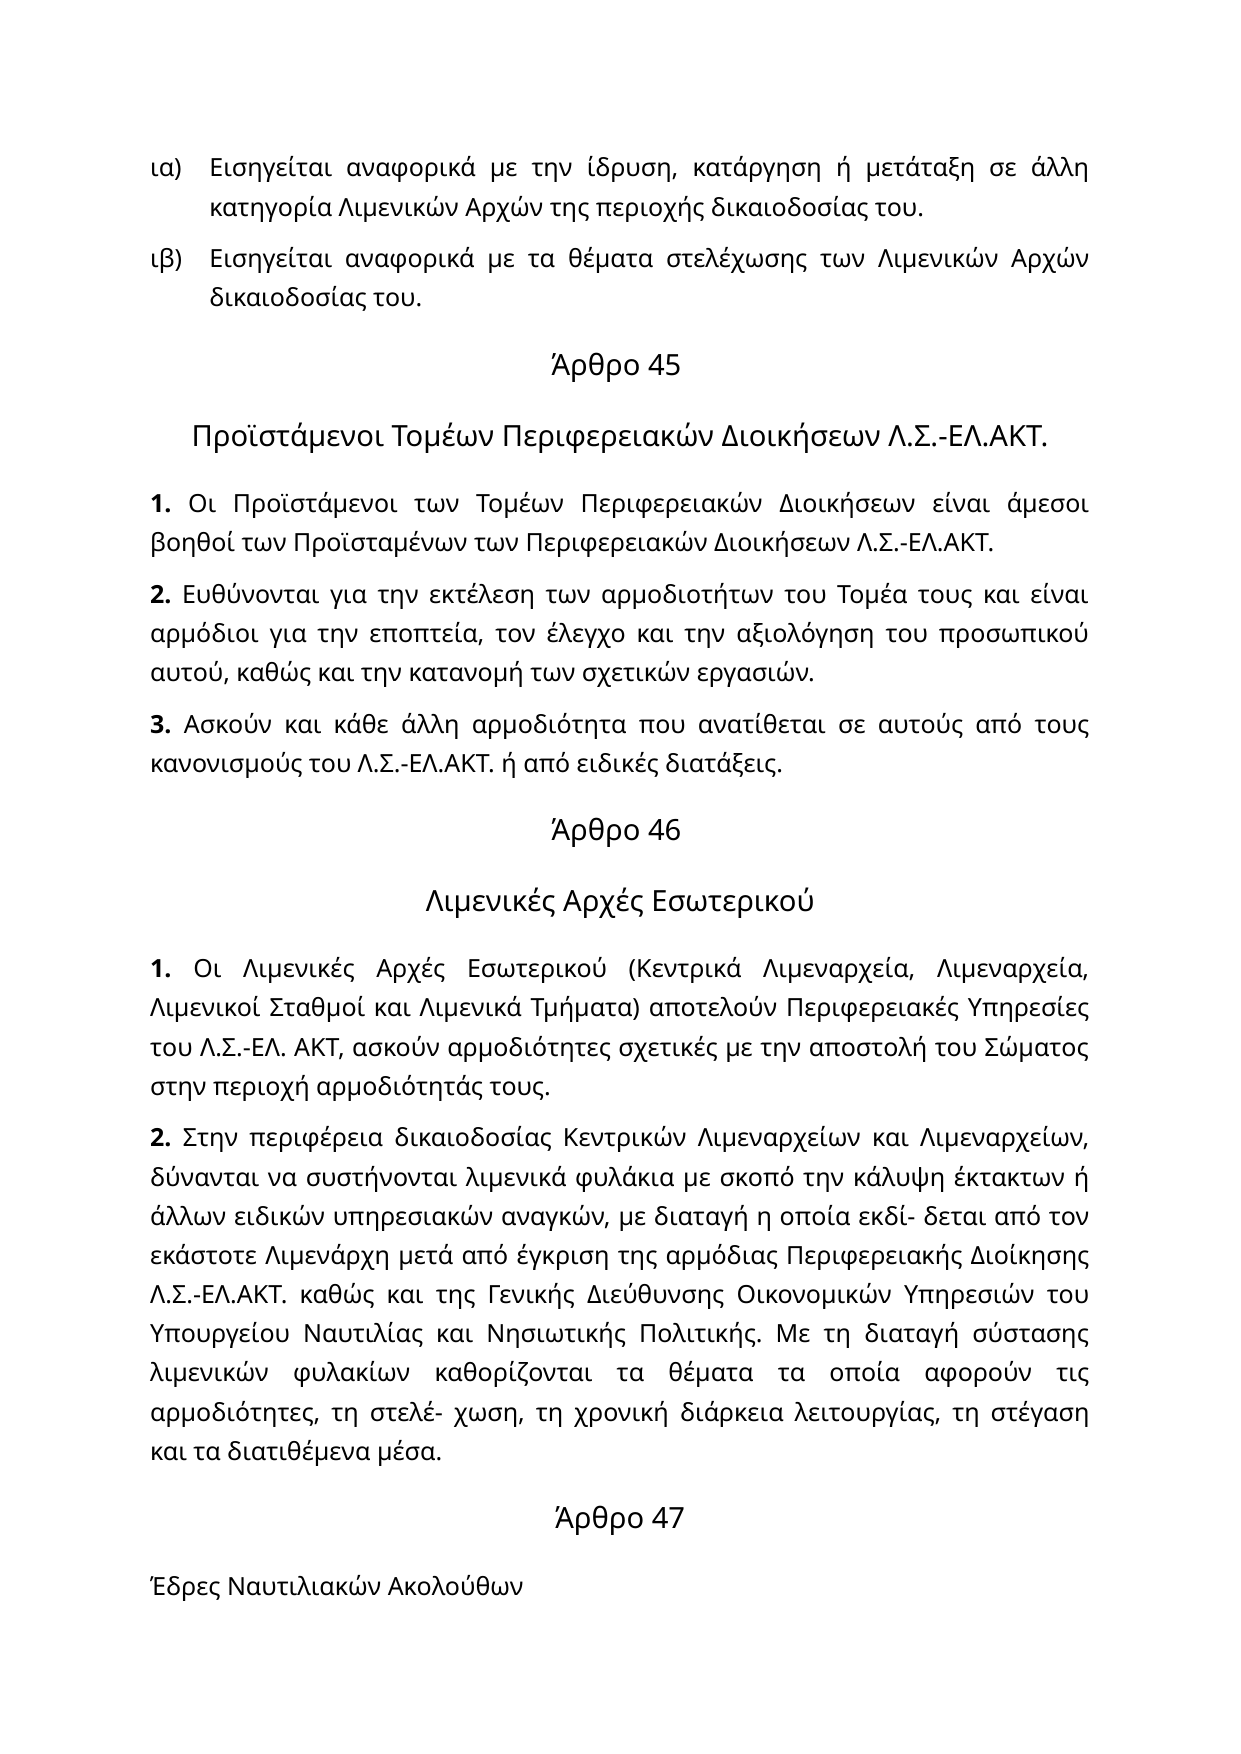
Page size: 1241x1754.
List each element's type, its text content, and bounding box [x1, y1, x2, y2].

subtitle Άρθρο 47 [150, 1497, 1090, 1537]
text 1. Οι Προϊστάμενοι των Τομέων Περιφερειακών Διοικήσεων είναι άμεσοι βοηθοί των Προϊσταμένων των Περιφερειακών Διοικήσεων Λ.Σ.-ΕΛ.ΑΚΤ. [150, 485, 1090, 559]
text 2. Ευθύνονται για την εκτέλεση των αρμοδιοτήτων του Τομέα τους και είναι αρμόδιοι για την εποπτεία, τον έλεγχο και την αξιολόγηση του προσωπικού αυτού, καθώς και την κατανομή των σχετικών εργασιών. [150, 576, 1090, 689]
text Έδρες Ναυτιλιακών Ακολούθων [150, 1568, 1090, 1602]
list ια) Εισηγείται αναφορικά με την ίδρυση, κατάργηση ή μετάταξη σε άλλη κατηγορία Λιμενικών Αρχών της περιοχής δικαιοδοσίας του. [150, 150, 1090, 223]
text 2. Στην περιφέρεια δικαιοδοσίας Κεντρικών Λιμεναρχείων και Λιμεναρχείων, δύνανται να συστήνονται λιμενικά φυλάκια με σκοπό την κάλυψη έκτακτων ή άλλων ειδικών υπηρεσιακών αναγκών, με διαταγή η οποία εκδί- δεται από τον εκάστοτε Λιμενάρχη μετά από έγκριση της αρμόδιας Περιφερειακής Διοίκησης Λ.Σ.-ΕΛ.ΑΚΤ. καθώς και της Γενικής Διεύθυνσης Οικονομικών Υπηρεσιών του Υπουργείου Ναυτιλίας και Νησιωτικής Πολιτικής. Με τη διαταγή σύστασης λιμενικών φυλακίων καθορίζονται τα θέματα τα οποία αφορούν τις αρμοδιότητες, τη στελέ- χωση, τη χρονική διάρκεια λειτουργίας, τη στέγαση και τα διατιθέμενα μέσα. [150, 1120, 1090, 1467]
list ιβ) Εισηγείται αναφορικά με τα θέματα στελέχωσης των Λιμενικών Αρχών δικαιοδοσίας του. [150, 241, 1090, 314]
subtitle Άρθρο 45 [150, 344, 1090, 384]
text 1. Οι Λιμενικές Αρχές Εσωτερικού (Κεντρικά Λιμεναρχεία, Λιμεναρχεία, Λιμενικοί Σταθμοί και Λιμενικά Τμήματα) αποτελούν Περιφερειακές Υπηρεσίες του Λ.Σ.-ΕΛ. AKT, ασκούν αρμοδιότητες σχετικές με την αποστολή του Σώματος στην περιοχή αρμοδιότητάς τους. [150, 951, 1090, 1102]
subtitle Λιμενικές Αρχές Εσωτερικού [150, 880, 1090, 920]
subtitle Άρθρο 46 [150, 809, 1090, 849]
subtitle Προϊστάμενοι Τομέων Περιφερειακών Διοικήσεων Λ.Σ.-ΕΛ.ΑΚΤ. [150, 415, 1090, 454]
text 3. Ασκούν και κάθε άλλη αρμοδιότητα που ανατίθεται σε αυτούς από τους κανονισμούς του Λ.Σ.-ΕΛ.ΑΚΤ. ή από ειδικές διατάξεις. [150, 706, 1090, 779]
